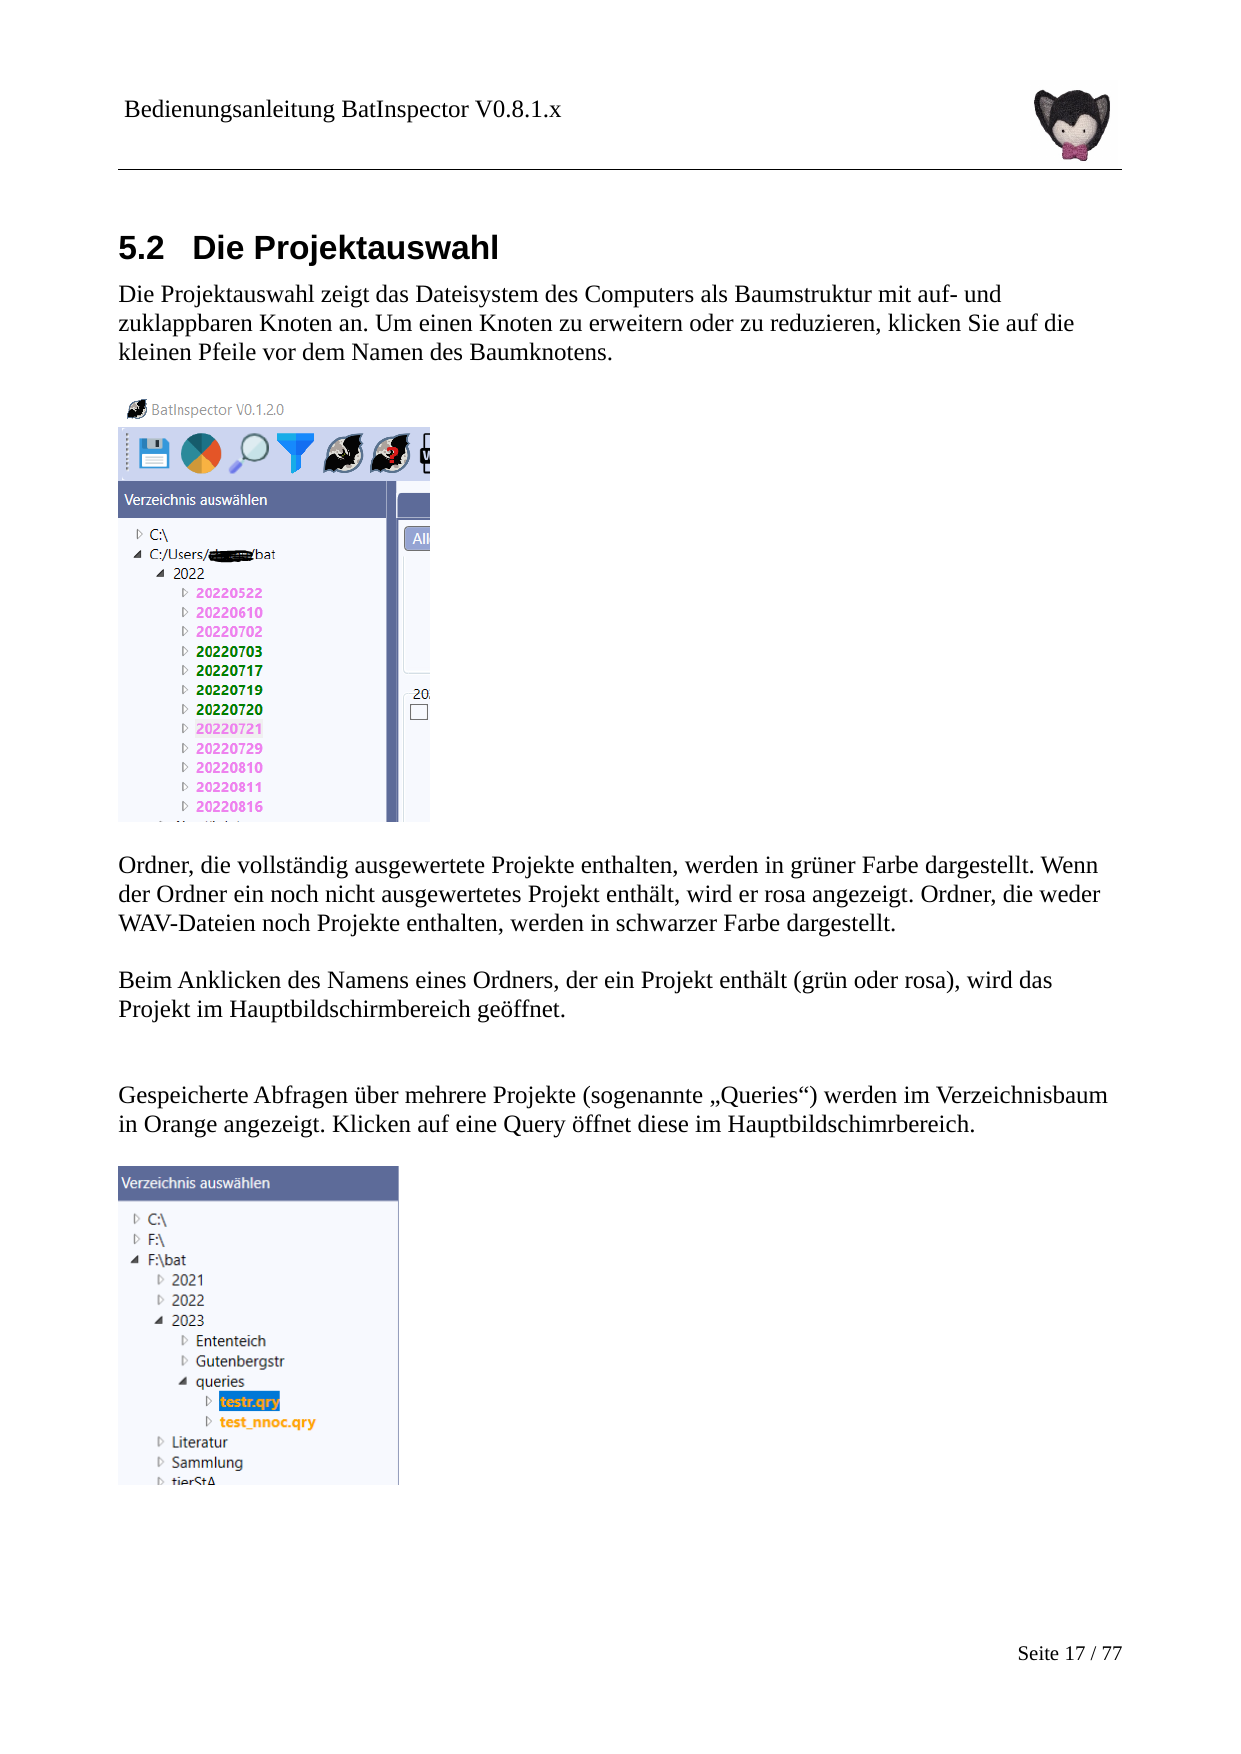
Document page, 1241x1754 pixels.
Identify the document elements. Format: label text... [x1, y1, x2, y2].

text Gespeicherte Abfragen über mehrere Projekte (sogenannte „Queries“) werden im Verzeichnisbaum in Orange angezeigt. Klicken auf eine Query öffnet diese im Hauptbildschimrbereich. [118, 1080, 1122, 1138]
picture [118, 394, 430, 822]
text Ordner, die vollständig ausgewertete Projekte enthalten, werden in grüner Farbe dargestellt. Wenn der Ordner ein noch nicht ausgewertetes Projekt enthält, wird er rosa angezeigt. Ordner, die weder WAV-Dateien noch Projekte enthalten, werden in schwarzer Farbe dargestellt. [118, 850, 1122, 936]
picture [1030, 80, 1119, 169]
subtitle Die Projektauswahl [118, 228, 1122, 267]
picture [118, 1166, 399, 1485]
text Die Projektauswahl zeigt das Dateisystem des Computers als Baumstruktur mit auf- und zuklappbaren Knoten an. Um einen Knoten zu erweitern oder zu reduzieren, klicken Sie auf die kleinen Pfeile vor dem Namen des Baumknotens. [118, 279, 1122, 366]
text Beim Anklicken des Namens eines Ordners, der ein Projekt enthält (grün oder rosa), wird das Projekt im Hauptbildschirmbereich geöffnet. [118, 965, 1122, 1023]
